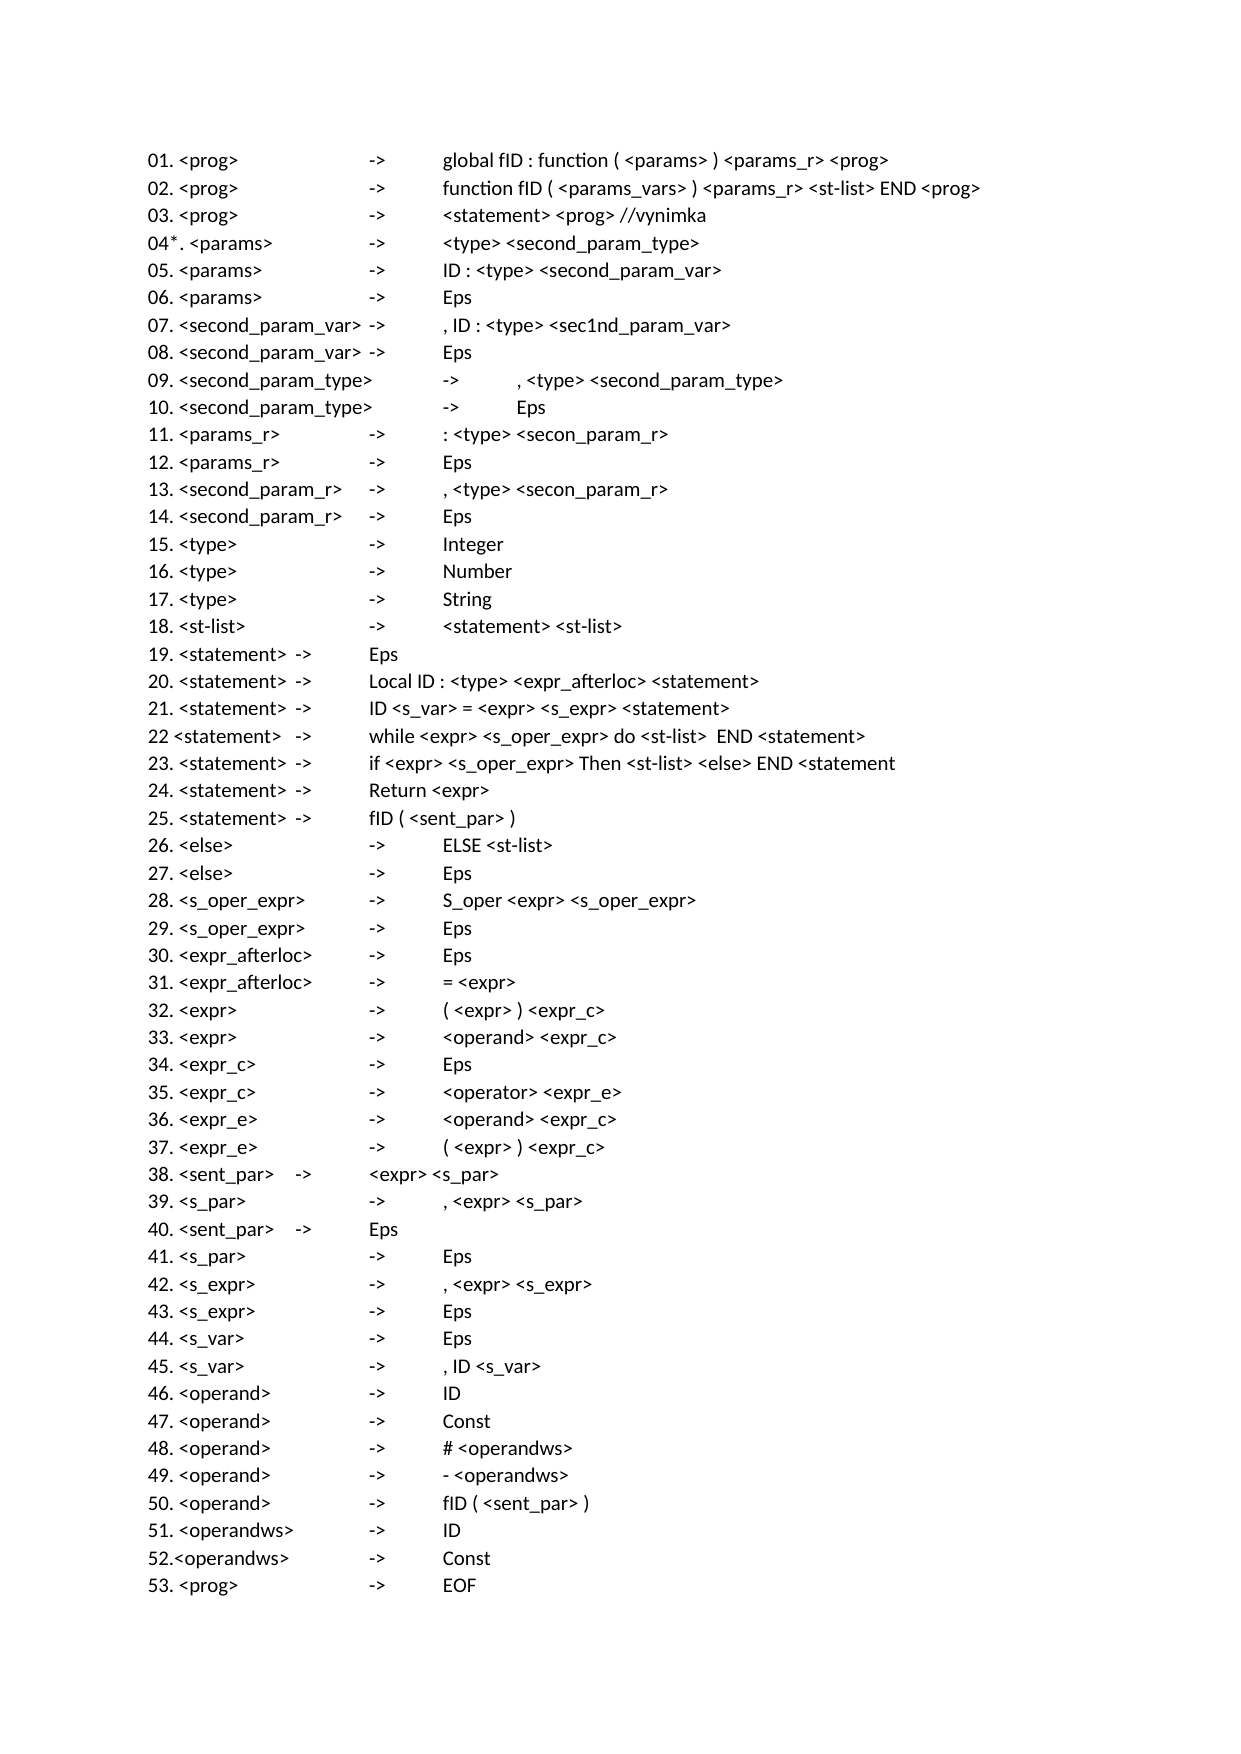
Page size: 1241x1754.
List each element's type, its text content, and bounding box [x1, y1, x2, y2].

text 03. <prog> -> <statement> <prog> //vynimka [148, 202, 1093, 228]
text 32. <expr> -> ( <expr> ) <expr_c> [148, 997, 1093, 1022]
text 02. <prog> -> function fID ( <params_vars> ) <params_r> <st-list> END <prog> [148, 175, 1093, 200]
text 33. <expr> -> <operand> <expr_c> [148, 1024, 1093, 1050]
text 36. <expr_e> -> <operand> <expr_c> [148, 1106, 1093, 1132]
text 38. <sent_par> -> <expr> <s_par> [148, 1161, 1093, 1187]
text 14. <second_param_r> -> Eps [148, 504, 1093, 529]
text 34. <expr_c> -> Eps [148, 1052, 1093, 1077]
text 04*. <params> -> <type> <second_param_type> [148, 230, 1093, 255]
text 10. <second_param_type> -> Eps [148, 394, 1093, 419]
text 43. <s_expr> -> Eps [148, 1298, 1093, 1324]
text 40. <sent_par> -> Eps [148, 1216, 1093, 1241]
text 08. <second_param_var> -> Eps [148, 339, 1093, 365]
text 39. <s_par> -> , <expr> <s_par> [148, 1189, 1093, 1214]
text 18. <st-list> -> <statement> <st-list> [148, 613, 1093, 639]
text 09. <second_param_type> -> , <type> <second_param_type> [148, 367, 1093, 392]
text 25. <statement> -> fID ( <sent_par> ) [148, 805, 1093, 831]
text 06. <params> -> Eps [148, 284, 1093, 310]
text 37. <expr_e> -> ( <expr> ) <expr_c> [148, 1134, 1093, 1159]
text 11. <params_r> -> : <type> <secon_param_r> [148, 422, 1093, 447]
text 15. <type> -> Integer [148, 531, 1093, 557]
text 28. <s_oper_expr> -> S_oper <expr> <s_oper_expr> [148, 887, 1093, 913]
text 13. <second_param_r> -> , <type> <secon_param_r> [148, 476, 1093, 502]
text 19. <statement> -> Eps [148, 641, 1093, 666]
text 16. <type> -> Number [148, 558, 1093, 584]
text 20. <statement> -> Local ID : <type> <expr_afterloc> <statement> [148, 668, 1093, 693]
text 12. <params_r> -> Eps [148, 449, 1093, 474]
text 47. <operand> -> Const [148, 1408, 1093, 1433]
text 24. <statement> -> Return <expr> [148, 778, 1093, 803]
text 23. <statement> -> if <expr> <s_oper_expr> Then <st-list> <else> END <statement [148, 750, 1093, 776]
text 05. <params> -> ID : <type> <second_param_var> [148, 257, 1093, 283]
text 46. <operand> -> ID [148, 1380, 1093, 1406]
text 49. <operand> -> - <operandws> [148, 1463, 1093, 1488]
text 45. <s_var> -> , ID <s_var> [148, 1353, 1093, 1378]
text 42. <s_expr> -> , <expr> <s_expr> [148, 1271, 1093, 1296]
text 50. <operand> -> fID ( <sent_par> ) [148, 1490, 1093, 1515]
text 51. <operandws> -> ID [148, 1517, 1093, 1543]
text 27. <else> -> Eps [148, 860, 1093, 885]
text 26. <else> -> ELSE <st-list> [148, 832, 1093, 858]
text 07. <second_param_var> -> , ID : <type> <sec1nd_param_var> [148, 312, 1093, 337]
text 53. <prog> -> EOF [148, 1572, 1093, 1598]
text 30. <expr_afterloc> -> Eps [148, 942, 1093, 967]
text 22 <statement> -> while <expr> <s_oper_expr> do <st-list> END <statement> [148, 723, 1093, 748]
text 44. <s_var> -> Eps [148, 1326, 1093, 1351]
text 17. <type> -> String [148, 586, 1093, 611]
text 21. <statement> -> ID <s_var> = <expr> <s_expr> <statement> [148, 696, 1093, 721]
text 52.<operandws> -> Const [148, 1545, 1093, 1570]
text 41. <s_par> -> Eps [148, 1243, 1093, 1269]
text 01. <prog> -> global fID : function ( <params> ) <params_r> <prog> [148, 148, 1093, 173]
text 48. <operand> -> # <operandws> [148, 1435, 1093, 1461]
text 35. <expr_c> -> <operator> <expr_e> [148, 1079, 1093, 1104]
text 31. <expr_afterloc> -> = <expr> [148, 969, 1093, 995]
text 29. <s_oper_expr> -> Eps [148, 915, 1093, 940]
